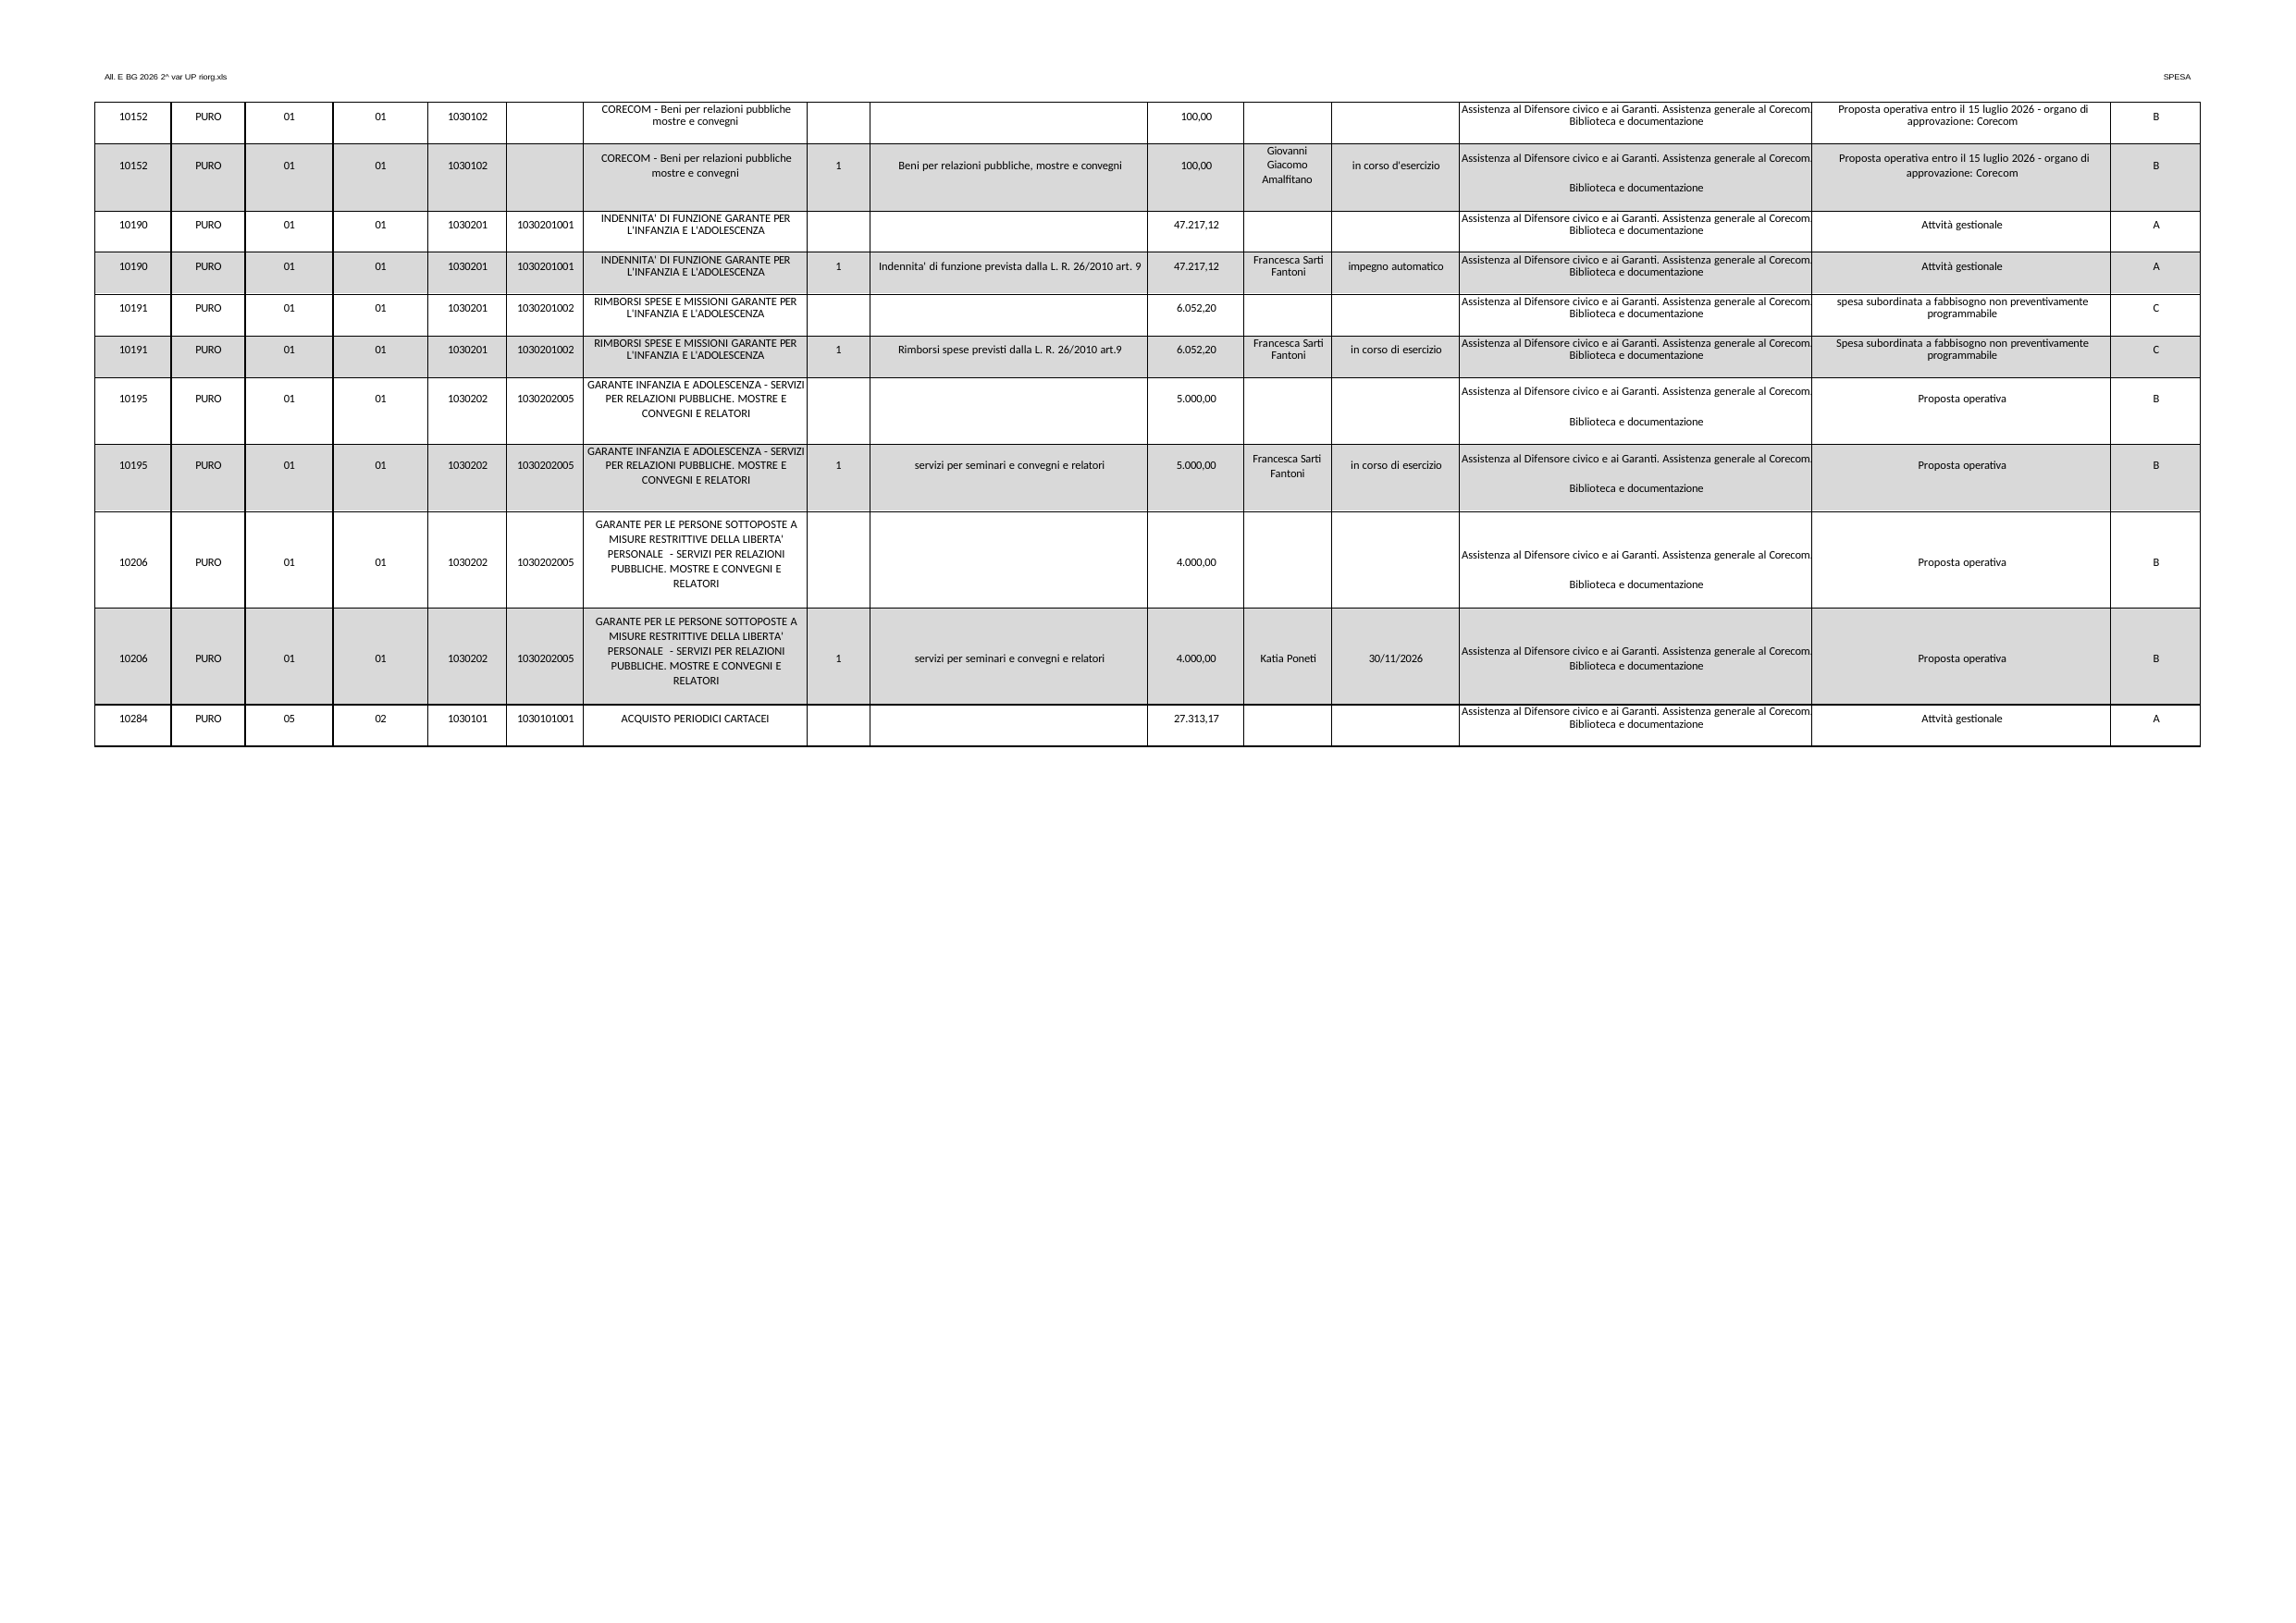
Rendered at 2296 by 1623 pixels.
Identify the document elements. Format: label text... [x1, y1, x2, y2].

table_cell [870, 212, 1147, 252]
table_cell Assistenza al Difensore civico e ai Garanti. Assistenza generale al Corecom. Biblioteca e documentazione [1460, 445, 1811, 510]
table_cell 1030201001 [507, 252, 583, 293]
table_cell Proposta operativa entro il 15 luglio 2026 - organo di approvazione: Corecom [1812, 103, 2110, 143]
table_cell [507, 144, 583, 211]
table_cell Attvità gestionale [1812, 212, 2110, 252]
table_cell 1030202005 [507, 512, 583, 608]
table_cell 01 [334, 103, 427, 143]
table_cell Assistenza al Difensore civico e ai Garanti. Assistenza generale al Corecom. Biblioteca e documentazione [1460, 609, 1811, 704]
table_cell 01 [334, 212, 427, 252]
table_cell [870, 706, 1147, 745]
table_cell [808, 512, 870, 608]
table_cell Giovanni Giacomo Amalfitano [1244, 144, 1331, 211]
table_cell 100,00 [1148, 144, 1243, 211]
table_cell 1030201 [428, 295, 506, 335]
table_cell GARANTE PER LE PERSONE SOTTOPOSTE A MISURE RESTRITTIVE DELLA LIBERTA' PERSONALE - SERVIZI PER RELAZIONI PUBBLICHE. MOSTRE E CONVEGNI E RELATORI [584, 609, 807, 704]
table_cell 01 [334, 295, 427, 335]
table_cell servizi per seminari e convegni e relatori [870, 609, 1147, 704]
table_cell Assistenza al Difensore civico e ai Garanti. Assistenza generale al Corecom. Biblioteca e documentazione [1460, 252, 1811, 293]
table_cell 10152 [95, 144, 170, 211]
table_cell Assistenza al Difensore civico e ai Garanti. Assistenza generale al Corecom. Biblioteca e documentazione [1460, 144, 1811, 211]
table_cell 1030202 [428, 512, 506, 608]
table_cell [1332, 212, 1459, 252]
table_cell [1332, 378, 1459, 444]
table_cell Assistenza al Difensore civico e ai Garanti. Assistenza generale al Corecom. Biblioteca e documentazione [1460, 706, 1811, 745]
table_cell C [2111, 295, 2200, 335]
table_cell 01 [334, 445, 427, 510]
table_cell in corso di esercizio [1332, 337, 1459, 377]
table_cell 01 [246, 609, 332, 704]
table_cell Proposta operativa entro il 15 luglio 2026 - organo di approvazione: Corecom [1812, 144, 2110, 211]
table_cell 1030101 [428, 706, 506, 745]
table_cell 1030201002 [507, 295, 583, 335]
table_cell 1030202005 [507, 445, 583, 510]
table_cell 6.052,20 [1148, 295, 1243, 335]
table_cell 1030201 [428, 252, 506, 293]
table_cell 10152 [95, 103, 170, 143]
table_cell [1332, 295, 1459, 335]
table_cell Francesca Sarti Fantoni [1244, 445, 1331, 510]
table_cell 1030201 [428, 212, 506, 252]
table_cell 01 [246, 512, 332, 608]
table_cell 4.000,00 [1148, 609, 1243, 704]
table_cell PURO [172, 706, 244, 745]
table_cell A [2111, 212, 2200, 252]
table_cell 5.000,00 [1148, 378, 1243, 444]
table_cell [870, 512, 1147, 608]
table_cell Indennita' di funzione prevista dalla L. R. 26/2010 art. 9 [870, 252, 1147, 293]
table_cell CORECOM - Beni per relazioni pubbliche mostre e convegni [584, 144, 807, 211]
table_cell Assistenza al Difensore civico e ai Garanti. Assistenza generale al Corecom. Biblioteca e documentazione [1460, 337, 1811, 377]
table_cell Assistenza al Difensore civico e ai Garanti. Assistenza generale al Corecom. Biblioteca e documentazione [1460, 212, 1811, 252]
table_cell 1030101001 [507, 706, 583, 745]
table_cell 10191 [95, 337, 170, 377]
table_cell 01 [334, 378, 427, 444]
table_cell 10190 [95, 252, 170, 293]
table_cell [808, 103, 870, 143]
table_cell [808, 706, 870, 745]
table_cell in corso di esercizio [1332, 445, 1459, 510]
table_cell [808, 212, 870, 252]
table_cell [808, 378, 870, 444]
table_cell 1030202005 [507, 378, 583, 444]
table_cell 01 [246, 295, 332, 335]
table_cell Francesca Sarti Fantoni [1244, 252, 1331, 293]
table_cell 01 [246, 445, 332, 510]
table_cell PURO [172, 445, 244, 510]
table_cell 47.217,12 [1148, 252, 1243, 293]
table_cell GARANTE INFANZIA E ADOLESCENZA - SERVIZI PER RELAZIONI PUBBLICHE. MOSTRE E CONVEGNI E RELATORI [584, 445, 807, 510]
table_cell 6.052,20 [1148, 337, 1243, 377]
table_cell 1030102 [428, 103, 506, 143]
table_cell 100,00 [1148, 103, 1243, 143]
table_cell Proposta operativa [1812, 378, 2110, 444]
table_cell PURO [172, 295, 244, 335]
table_cell GARANTE PER LE PERSONE SOTTOPOSTE A MISURE RESTRITTIVE DELLA LIBERTA' PERSONALE - SERVIZI PER RELAZIONI PUBBLICHE. MOSTRE E CONVEGNI E RELATORI [584, 512, 807, 608]
table_cell PURO [172, 252, 244, 293]
table_cell 1030201 [428, 337, 506, 377]
table_cell [1332, 512, 1459, 608]
table_cell [1332, 103, 1459, 143]
table_cell GARANTE INFANZIA E ADOLESCENZA - SERVIZI PER RELAZIONI PUBBLICHE. MOSTRE E CONVEGNI E RELATORI [584, 378, 807, 444]
table_cell C [2111, 337, 2200, 377]
table_cell 01 [334, 337, 427, 377]
table_cell 10191 [95, 295, 170, 335]
table_cell 01 [246, 378, 332, 444]
table_cell [1244, 706, 1331, 745]
table_cell RIMBORSI SPESE E MISSIONI GARANTE PER L'INFANZIA E L'ADOLESCENZA [584, 295, 807, 335]
table_cell 01 [246, 103, 332, 143]
table_cell 5.000,00 [1148, 445, 1243, 510]
table_cell 10206 [95, 609, 170, 704]
table_cell Attvità gestionale [1812, 252, 2110, 293]
table_cell 1030202 [428, 445, 506, 510]
table_cell impegno automatico [1332, 252, 1459, 293]
table_cell 02 [334, 706, 427, 745]
table_cell 4.000,00 [1148, 512, 1243, 608]
table_cell 10284 [95, 706, 170, 745]
table_cell 10195 [95, 445, 170, 510]
table_cell [507, 103, 583, 143]
table_cell Proposta operativa [1812, 445, 2110, 510]
table_cell B [2111, 103, 2200, 143]
table_cell 01 [334, 512, 427, 608]
table_cell Assistenza al Difensore civico e ai Garanti. Assistenza generale al Corecom. Biblioteca e documentazione [1460, 295, 1811, 335]
table_cell CORECOM - Beni per relazioni pubbliche mostre e convegni [584, 103, 807, 143]
table_cell 30/11/2026 [1332, 609, 1459, 704]
table_cell 01 [334, 609, 427, 704]
table_cell B [2111, 512, 2200, 608]
table_cell [1244, 295, 1331, 335]
table_cell [1244, 103, 1331, 143]
table_cell 27.313,17 [1148, 706, 1243, 745]
table_cell 05 [246, 706, 332, 745]
table_cell [1332, 706, 1459, 745]
table_cell [1244, 212, 1331, 252]
table_cell 1 [808, 445, 870, 510]
table_cell RIMBORSI SPESE E MISSIONI GARANTE PER L'INFANZIA E L'ADOLESCENZA [584, 337, 807, 377]
table_cell Katia Poneti [1244, 609, 1331, 704]
table_cell Assistenza al Difensore civico e ai Garanti. Assistenza generale al Corecom. Biblioteca e documentazione [1460, 512, 1811, 608]
table_cell INDENNITA' DI FUNZIONE GARANTE PER L'INFANZIA E L'ADOLESCENZA [584, 252, 807, 293]
table_cell 1030201001 [507, 212, 583, 252]
table_cell A [2111, 252, 2200, 293]
table_cell [870, 295, 1147, 335]
table_cell B [2111, 445, 2200, 510]
table_cell 1 [808, 144, 870, 211]
table_cell PURO [172, 103, 244, 143]
table_cell Rimborsi spese previsti dalla L. R. 26/2010 art.9 [870, 337, 1147, 377]
table_cell 10206 [95, 512, 170, 608]
table_cell 01 [246, 144, 332, 211]
table_cell Proposta operativa [1812, 512, 2110, 608]
table_cell [1244, 378, 1331, 444]
table_cell INDENNITA' DI FUNZIONE GARANTE PER L'INFANZIA E L'ADOLESCENZA [584, 212, 807, 252]
table_cell 1 [808, 337, 870, 377]
table_cell 1 [808, 609, 870, 704]
table_cell A [2111, 706, 2200, 745]
table_cell 1030201002 [507, 337, 583, 377]
table_cell PURO [172, 144, 244, 211]
table_cell 10195 [95, 378, 170, 444]
table_cell B [2111, 144, 2200, 211]
table_cell B [2111, 609, 2200, 704]
table_cell 1030202 [428, 378, 506, 444]
table_cell 1030102 [428, 144, 506, 211]
table_cell 01 [334, 144, 427, 211]
table_cell Attvità gestionale [1812, 706, 2110, 745]
table_cell Beni per relazioni pubbliche, mostre e convegni [870, 144, 1147, 211]
table_cell [808, 295, 870, 335]
table_cell Francesca Sarti Fantoni [1244, 337, 1331, 377]
table_cell 01 [334, 252, 427, 293]
table_cell PURO [172, 212, 244, 252]
table_cell PURO [172, 512, 244, 608]
table_cell 1030202 [428, 609, 506, 704]
table_cell Spesa subordinata a fabbisogno non preventivamente programmabile [1812, 337, 2110, 377]
table_cell spesa subordinata a fabbisogno non preventivamente programmabile [1812, 295, 2110, 335]
table_cell 01 [246, 212, 332, 252]
table_cell 1030202005 [507, 609, 583, 704]
table_cell 1 [808, 252, 870, 293]
table_cell [870, 378, 1147, 444]
table_cell [870, 103, 1147, 143]
table_cell 47.217,12 [1148, 212, 1243, 252]
table_cell in corso d'esercizio [1332, 144, 1459, 211]
table_cell Assistenza al Difensore civico e ai Garanti. Assistenza generale al Corecom. Biblioteca e documentazione [1460, 103, 1811, 143]
table_cell PURO [172, 337, 244, 377]
table_cell PURO [172, 609, 244, 704]
table_cell Proposta operativa [1812, 609, 2110, 704]
table_cell B [2111, 378, 2200, 444]
table_cell ACQUISTO PERIODICI CARTACEI [584, 706, 807, 745]
table_cell 01 [246, 337, 332, 377]
table_cell PURO [172, 378, 244, 444]
table_cell servizi per seminari e convegni e relatori [870, 445, 1147, 510]
table_cell [1244, 512, 1331, 608]
table_cell 01 [246, 252, 332, 293]
table_cell Assistenza al Difensore civico e ai Garanti. Assistenza generale al Corecom. Biblioteca e documentazione [1460, 378, 1811, 444]
table_cell 10190 [95, 212, 170, 252]
